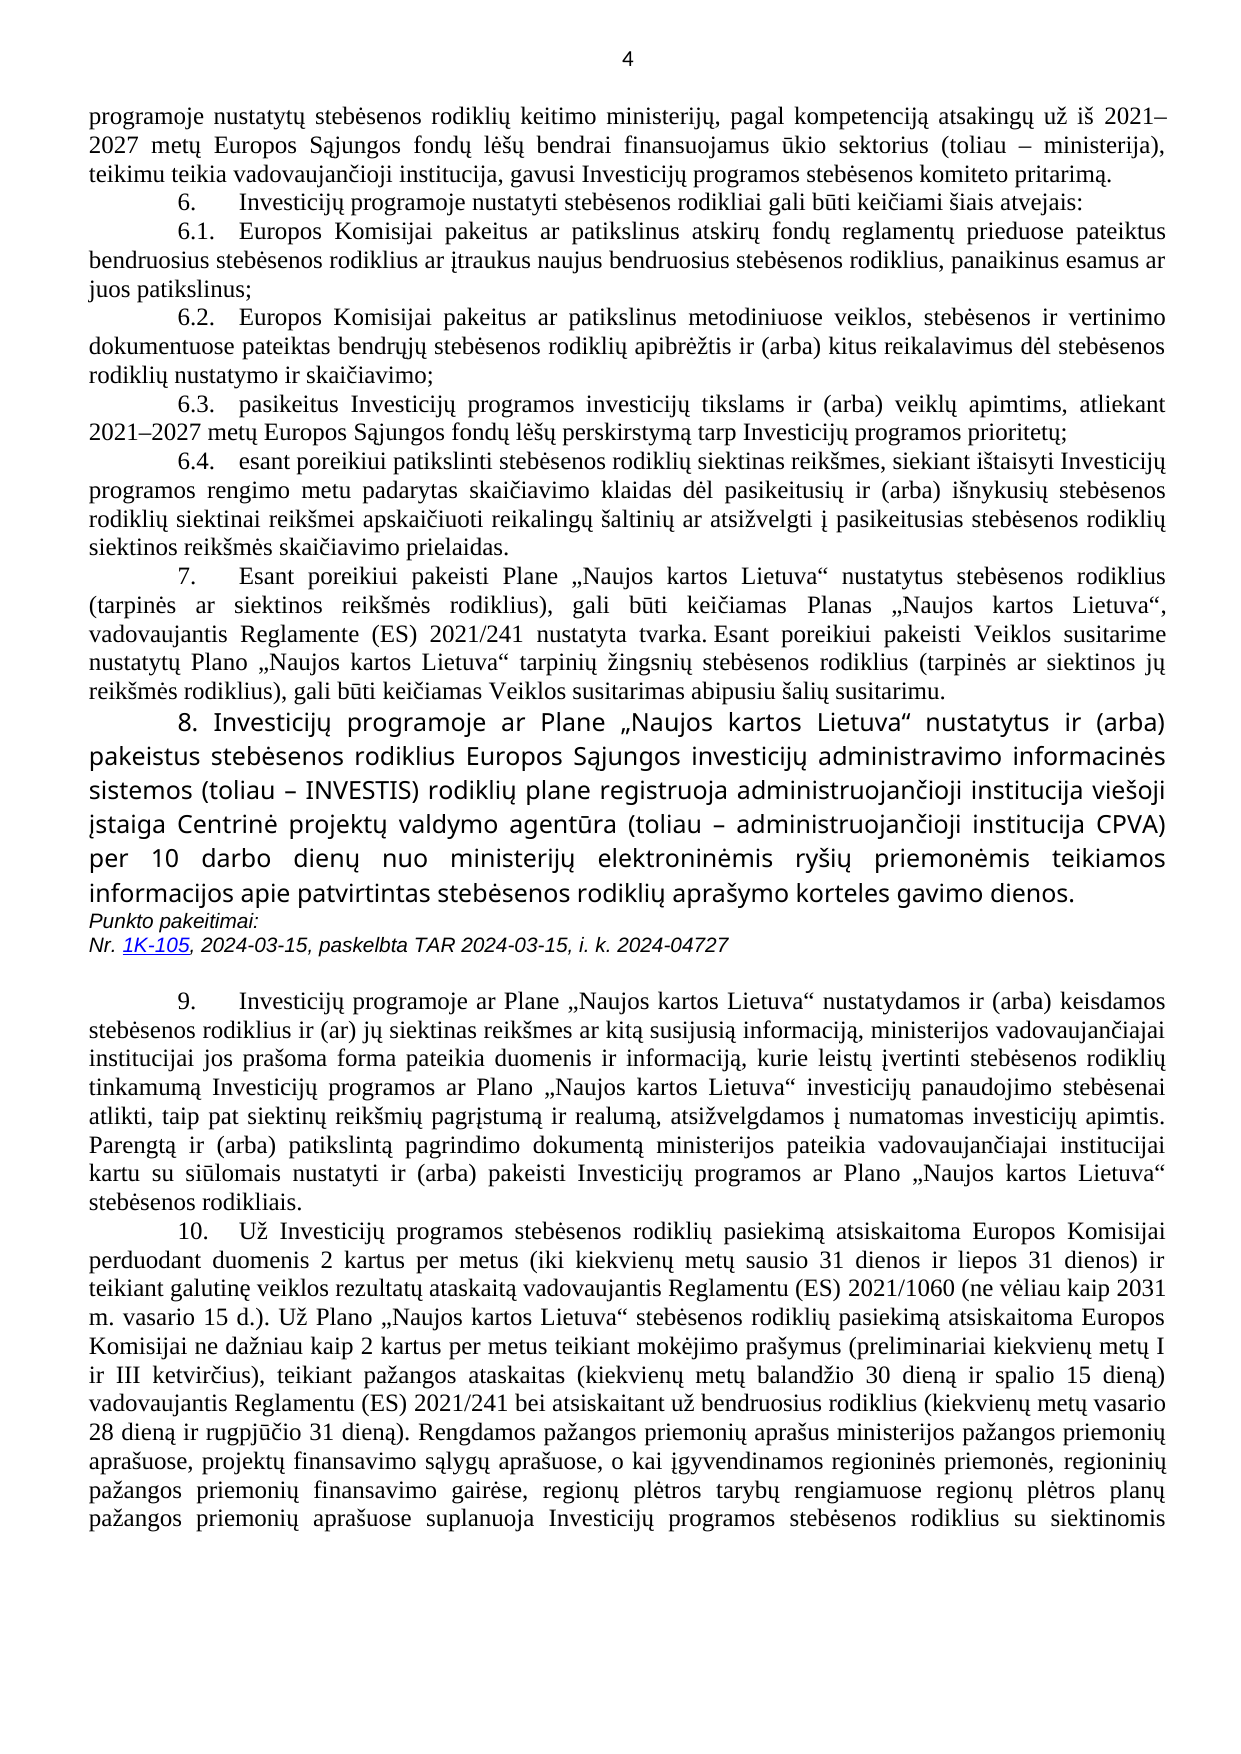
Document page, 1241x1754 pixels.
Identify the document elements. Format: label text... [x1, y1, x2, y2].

text Punkto pakeitimai: [89, 909, 1167, 933]
text 6.2. Europos Komisijai pakeitus ar patikslinus metodiniuose veiklos, stebėsenos ir vertinimo dokumentuose pateiktas bendrųjų stebėsenos rodiklių apibrėžtis ir (arba) kitus reikalavimus dėl stebėsenos rodiklių nustatymo ir skaičiavimo; [89, 302, 1167, 389]
text 6.3. pasikeitus Investicijų programos investicijų tikslams ir (arba) veiklų apimtims, atliekant 2021–2027 metų Europos Sąjungos fondų lėšų perskirstymą tarp Investicijų programos prioritetų; [89, 389, 1167, 446]
text 8. Investicijų programoje ar Plane „Naujos kartos Lietuva“ nustatytus ir (arba) pakeistus stebėsenos rodiklius Europos Sąjungos investicijų administravimo informacinės sistemos (toliau – INVESTIS) rodiklių plane registruoja administruojančioji institucija viešoji įstaiga Centrinė projektų valdymo agentūra (toliau – administruojančioji institucija CPVA) per 10 darbo dienų nuo ministerijų elektroninėmis ryšių priemonėmis teikiamos informacijos apie patvirtintas stebėsenos rodiklių aprašymo korteles gavimo dienos. [89, 705, 1167, 909]
text 6. Investicijų programoje nustatyti stebėsenos rodikliai gali būti keičiami šiais atvejais: [89, 187, 1167, 216]
text 6.4. esant poreikiui patikslinti stebėsenos rodiklių siektinas reikšmes, siekiant ištaisyti Investicijų programos rengimo metu padarytas skaičiavimo klaidas dėl pasikeitusių ir (arba) išnykusių stebėsenos rodiklių siektinai reikšmei apskaičiuoti reikalingų šaltinių ar atsižvelgti į pasikeitusias stebėsenos rodiklių siektinos reikšmės skaičiavimo prielaidas. [89, 446, 1167, 561]
text 9. Investicijų programoje ar Plane „Naujos kartos Lietuva“ nustatydamos ir (arba) keisdamos stebėsenos rodiklius ir (ar) jų siektinas reikšmes ar kitą susijusią informaciją, ministerijos vadovaujančiajai institucijai jos prašoma forma pateikia duomenis ir informaciją, kurie leistų įvertinti stebėsenos rodiklių tinkamumą Investicijų programos ar Plano „Naujos kartos Lietuva“ investicijų panaudojimo stebėsenai atlikti, taip pat siektinų reikšmių pagrįstumą ir realumą, atsižvelgdamos į numatomas investicijų apimtis. Parengtą ir (arba) patikslintą pagrindimo dokumentą ministerijos pateikia vadovaujančiajai institucijai kartu su siūlomais nustatyti ir (arba) pakeisti Investicijų programos ar Plano „Naujos kartos Lietuva“ stebėsenos rodikliais. [89, 986, 1167, 1216]
text Nr. 1K-105, 2024-03-15, paskelbta TAR 2024-03-15, i. k. 2024-04727 [89, 933, 1167, 957]
text 7. Esant poreikiui pakeisti Plane „Naujos kartos Lietuva“ nustatytus stebėsenos rodiklius (tarpinės ar siektinos reikšmės rodiklius), gali būti keičiamas Planas „Naujos kartos Lietuva“, vadovaujantis Reglamente (ES) 2021/241 nustatyta tvarka. Esant poreikiui pakeisti Veiklos susitarime nustatytų Plano „Naujos kartos Lietuva“ tarpinių žingsnių stebėsenos rodiklius (tarpinės ar siektinos jų reikšmės rodiklius), gali būti keičiamas Veiklos susitarimas abipusiu šalių susitarimu. [89, 561, 1167, 705]
text 6.1. Europos Komisijai pakeitus ar patikslinus atskirų fondų reglamentų prieduose pateiktus bendruosius stebėsenos rodiklius ar įtraukus naujus bendruosius stebėsenos rodiklius, panaikinus esamus ar juos patikslinus; [89, 216, 1167, 302]
text 10. Už Investicijų programos stebėsenos rodiklių pasiekimą atsiskaitoma Europos Komisijai perduodant duomenis 2 kartus per metus (iki kiekvienų metų sausio 31 dienos ir liepos 31 dienos) ir teikiant galutinę veiklos rezultatų ataskaitą vadovaujantis Reglamentu (ES) 2021/1060 (ne vėliau kaip 2031 m. vasario 15 d.). Už Plano „Naujos kartos Lietuva“ stebėsenos rodiklių pasiekimą atsiskaitoma Europos Komisijai ne dažniau kaip 2 kartus per metus teikiant mokėjimo prašymus (preliminariai kiekvienų metų I ir III ketvirčius), teikiant pažangos ataskaitas (kiekvienų metų balandžio 30 dieną ir spalio 15 dieną) vadovaujantis Reglamentu (ES) 2021/241 bei atsiskaitant už bendruosius rodiklius (kiekvienų metų vasario 28 dieną ir rugpjūčio 31 dieną). Rengdamos pažangos priemonių aprašus ministerijos pažangos priemonių aprašuose, projektų finansavimo sąlygų aprašuose, o kai įgyvendinamos regioninės priemonės, regioninių pažangos priemonių finansavimo gairėse, regionų plėtros tarybų rengiamuose regionų plėtros planų pažangos priemonių aprašuose suplanuoja Investicijų programos stebėsenos rodiklius su siektinomis [89, 1216, 1167, 1532]
text programoje nustatytų stebėsenos rodiklių keitimo ministerijų, pagal kompetenciją atsakingų už iš 2021–2027 metų Europos Sąjungos fondų lėšų bendrai finansuojamus ūkio sektorius (toliau – ministerija), teikimu teikia vadovaujančioji institucija, gavusi Investicijų programos stebėsenos komiteto pritarimą. [89, 101, 1167, 187]
